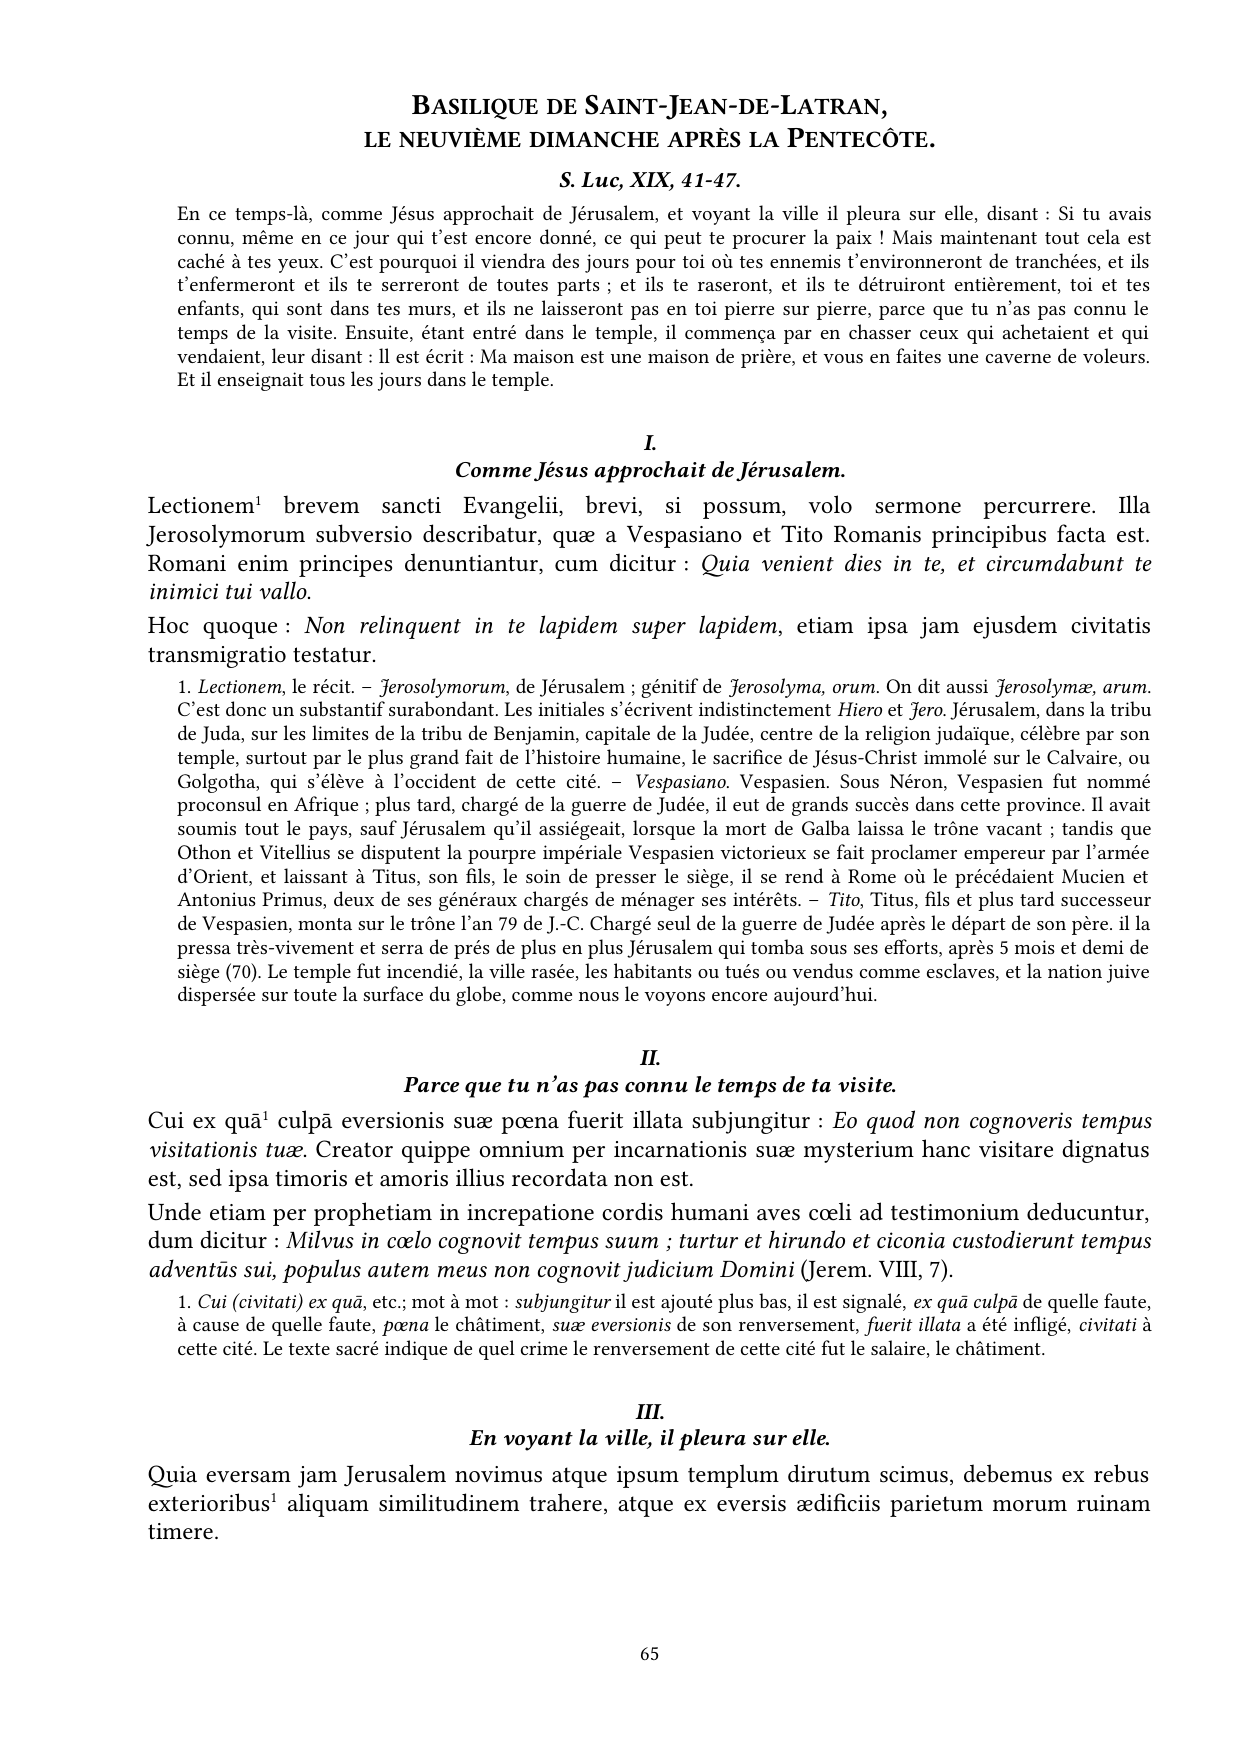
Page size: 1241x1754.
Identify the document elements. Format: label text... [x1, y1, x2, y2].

text Quia eversam jam Jerusalem novimus atque ipsum templum dirutum scimus, debemus ex rebus exterioribus1 aliquam similitudinem trahere, atque ex eversis ædificiis parietum morum ruinam timere. [148, 1460, 1152, 1546]
text S. Luc, XIX, 41-47. [148, 167, 1152, 193]
text Unde etiam per prophetiam in increpatione cordis humani aves cœli ad testimonium deducuntur, dum dicitur : Milvus in cœlo cognovit tempus suum ; turtur et hirundo et ciconia custodierunt tempus adventūs sui, populus autem meus non cognovit judicium Domini (Jerem. VIII, 7). [148, 1198, 1152, 1283]
subtitle Basilique de Saint-Jean-de-Latran, le neuvième dimanche après la Pentecôte. [148, 88, 1152, 155]
text Lectionem1 brevem sancti Evangelii, brevi, si possum, volo sermone percurrere. Illa Jerosolymorum subversio describatur, quæ a Vespasiano et Tito Romanis principibus facta est. Romani enim principes denuntiantur, cum dicitur : Quia venient dies in te, et circumdabunt te inimici tui vallo. [148, 491, 1152, 606]
text II. Parce que tu n’as pas connu le temps de ta visite. [148, 1045, 1152, 1098]
text I. Comme Jésus approchait de Jérusalem. [148, 430, 1152, 483]
text Hoc quoque : Non relinquent in te lapidem super lapidem, etiam ipsa jam ejusdem civitatis transmigratio testatur. [148, 611, 1152, 668]
text 1. Lectionem, le récit. – Jerosolymorum, de Jérusalem ; génitif de Jerosolyma, orum. On dit aussi Jerosolymæ, arum. C’est donc un substantif surabondant. Les initiales s’écrivent indistinctement Hiero et Jero. Jérusalem, dans la tribu de Juda, sur les limites de la tribu de Benjamin, capitale de la Judée, centre de la religion judaïque, célèbre par son temple, surtout par le plus grand fait de l’histoire humaine, le sacrifice de Jésus-Christ immolé sur le Calvaire, ou Golgotha, qui s’élève à l’occident de cette cité. – Vespasiano. Vespasien. Sous Néron, Vespasien fut nommé proconsul en Afrique ; plus tard, chargé de la guerre de Judée, il eut de grands succès dans cette province. Il avait soumis tout le pays, sauf Jérusalem qu’il assiégeait, lorsque la mort de Galba laissa le trône vacant ; tandis que Othon et Vitellius se disputent la pourpre impériale Vespasien victorieux se fait proclamer empereur par l’armée d’Orient, et laissant à Titus, son fils, le soin de presser le siège, il se rend à Rome où le précédaient Mucien et Antonius Primus, deux de ses généraux chargés de ménager ses intérêts. – Tito, Titus, fils et plus tard successeur de Vespasien, monta sur le trône l’an 79 de J.-C. Chargé seul de la guerre de Judée après le départ de son père. il la pressa très-vivement et serra de prés de plus en plus Jérusalem qui tomba sous ses efforts, après 5 mois et demi de siège (70). Le temple fut incendié, la ville rasée, les habitants ou tués ou vendus comme esclaves, et la nation juive dispersée sur toute la surface du globe, comme nous le voyons encore aujourd’hui. [177, 674, 1152, 1007]
text III. En voyant la ville, il pleura sur elle. [148, 1399, 1152, 1451]
text 1. Cui (civitati) ex quā, etc.; mot à mot : subjungitur il est ajouté plus bas, il est signalé, ex quā culpā de quelle faute, à cause de quelle faute, pœna le châtiment, suæ eversionis de son renversement, fuerit illata a été infligé, civitati à cette cité. Le texte sacré indique de quel crime le renversement de cette cité fut le salaire, le châtiment. [177, 1289, 1152, 1361]
text En ce temps-là, comme Jésus approchait de Jérusalem, et voyant la ville il pleura sur elle, disant : Si tu avais connu, même en ce jour qui t’est encore donné, ce qui peut te procurer la paix ! Mais maintenant tout cela est caché à tes yeux. C’est pourquoi il viendra des jours pour toi où tes ennemis t’environneront de tranchées, et ils t’enfermeront et ils te serreront de toutes parts ; et ils te raseront, et ils te détruiront entièrement, toi et tes enfants, qui sont dans tes murs, et ils ne laisseront pas en toi pierre sur pierre, parce que tu n’as pas connu le temps de la visite. Ensuite, étant entré dans le temple, il commença par en chasser ceux qui achetaient et qui vendaient, leur disant : ll est écrit : Ma maison est une maison de prière, et vous en faites une caverne de voleurs. Et il enseignait tous les jours dans le temple. [177, 202, 1152, 392]
text Cui ex quā1 culpā eversionis suæ pœna fuerit illata subjungitur : Eo quod non cognoveris tempus visitationis tuæ. Creator quippe omnium per incarnationis suæ mysterium hanc visitare dignatus est, sed ipsa timoris et amoris illius recordata non est. [148, 1106, 1152, 1192]
